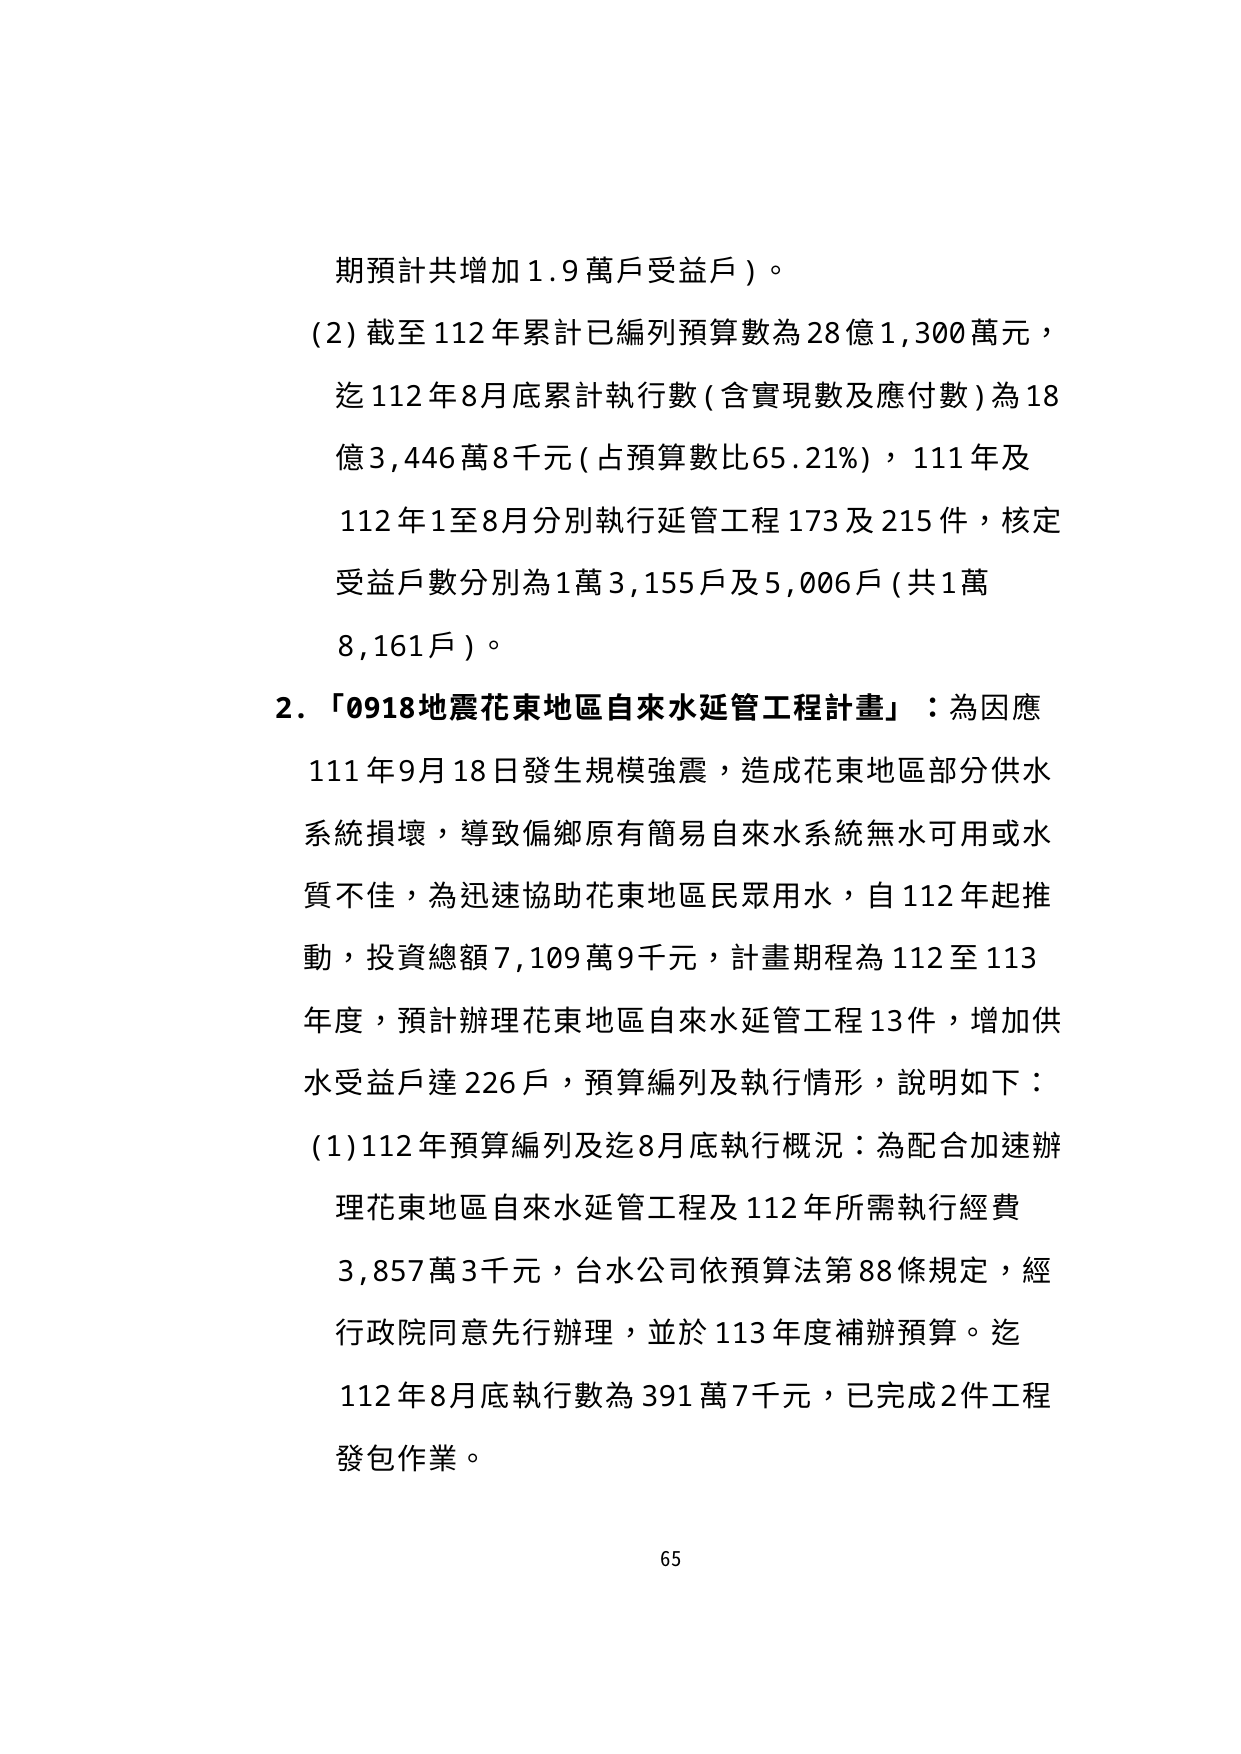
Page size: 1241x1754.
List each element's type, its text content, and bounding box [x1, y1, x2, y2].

text (2)截至112年累計已編列預算數為28億1,300萬元，迄112年8月底累計執行數(含實現數及應付數)為18億3,446萬8千元(占預算數比65.21%)，111年及112年1至8月分別執行延管工程173及215件，核定受益戶數分別為1萬3,155戶及5,006戶(共1萬8,161戶)。 [295, 290, 1063, 665]
text 2.「0918地震花東地區自來水延管工程計畫」：為因應111年9月18日發生規模強震，造成花東地區部分供水系統損壞，導致偏鄉原有簡易自來水系統無水可用或水質不佳，為迅速協助花東地區民眾用水，自112年起推動，投資總額7,109萬9千元，計畫期程為112至113年度，預計辦理花東地區自來水延管工程13件，增加供水受益戶達226戶，預算編列及執行情形，說明如下： [266, 665, 1063, 1102]
text 期預計共增加1.9萬戶受益戶)。 [295, 227, 1063, 290]
text (1)112年預算編列及迄8月底執行概況：為配合加速辦理花東地區自來水延管工程及112年所需執行經費3,857萬3千元，台水公司依預算法第88條規定，經行政院同意先行辦理，並於113年度補辦預算。迄112年8月底執行數為391萬7千元，已完成2件工程發包作業。 [295, 1102, 1063, 1477]
